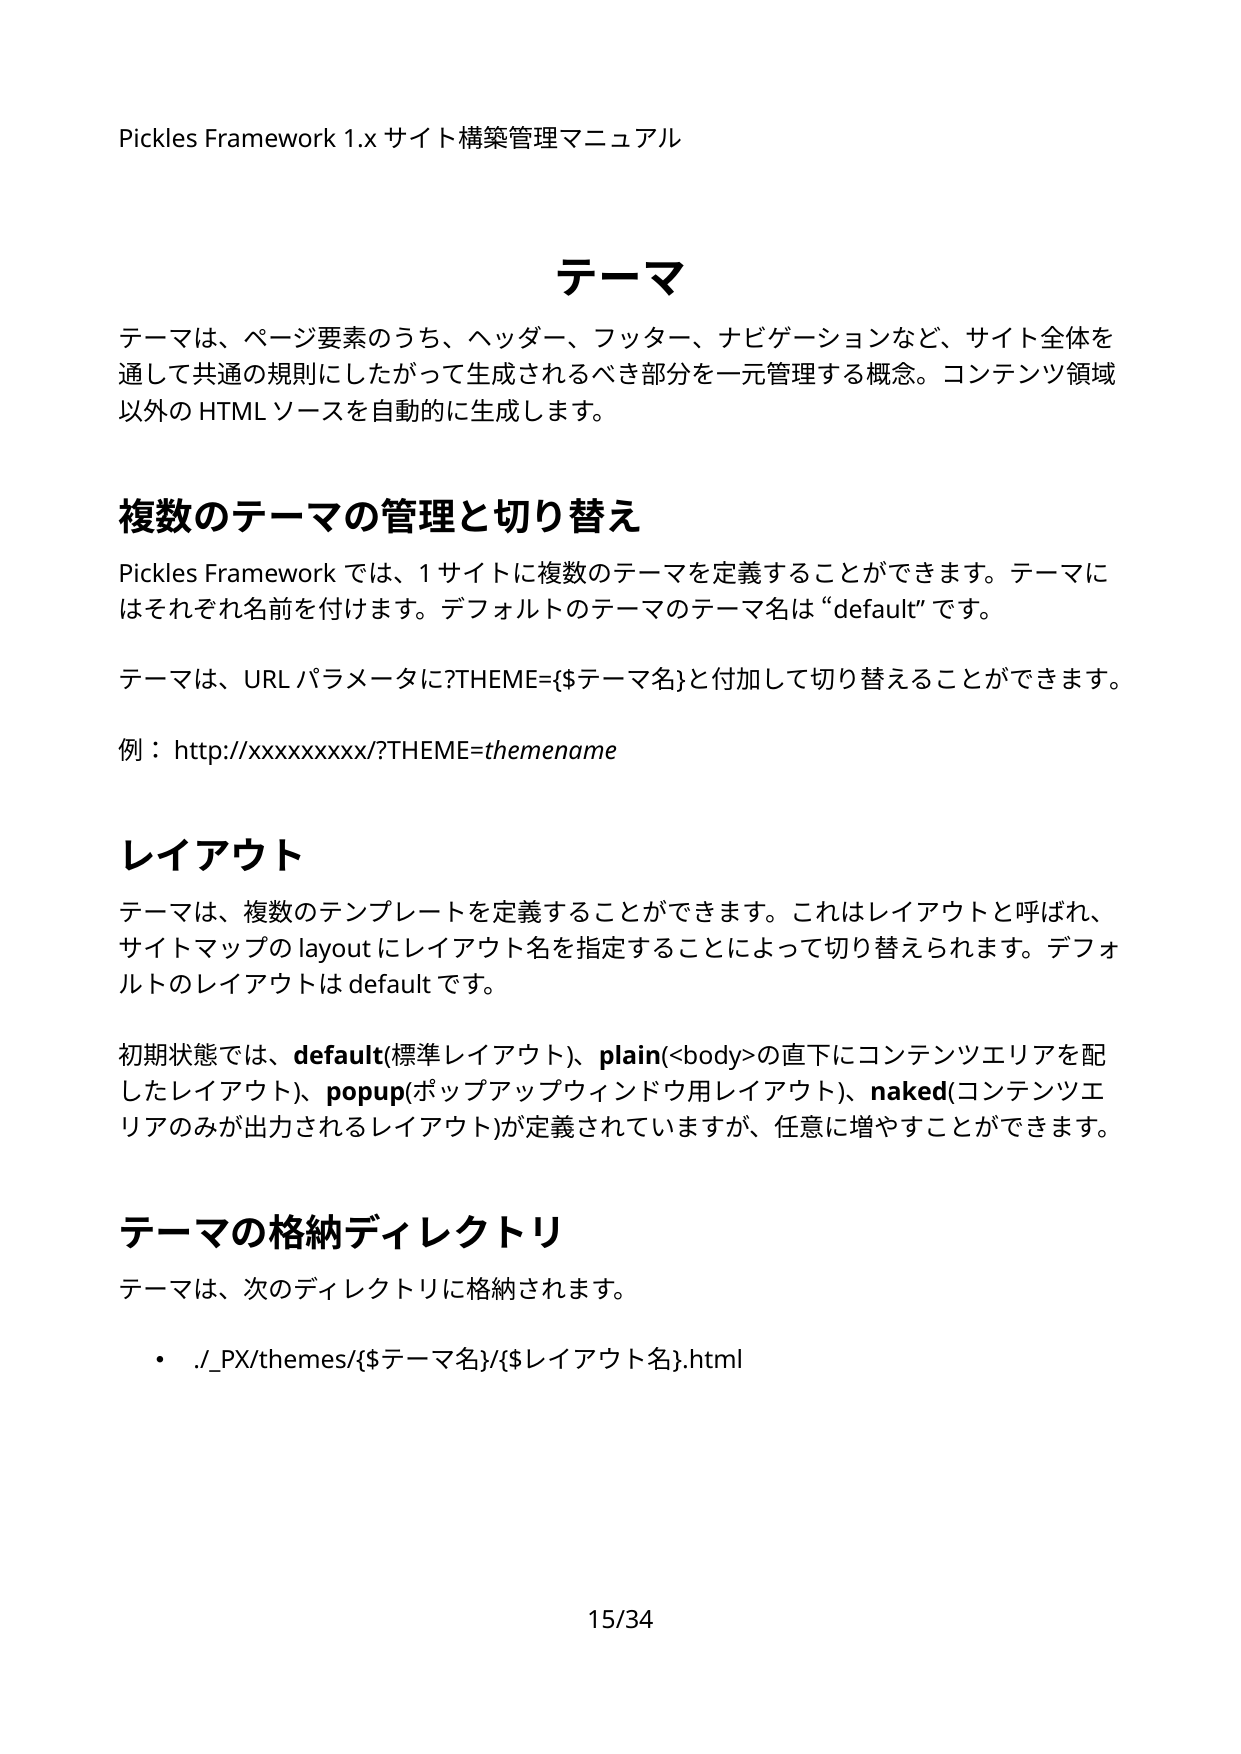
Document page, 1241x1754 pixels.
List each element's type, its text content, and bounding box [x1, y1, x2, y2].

text テーマは、ページ要素のうち、ヘッダー、フッター、ナビゲーションなど、サイト全体を通して共通の規則にしたがって生成されるべき部分を一元管理する概念。コンテンツ領域以外のHTMLソースを自動的に生成します。 [118, 319, 1122, 427]
text 初期状態では、default(標準レイアウト)、plain(<body>の直下にコンテンツエリアを配したレイアウト)、popup(ポップアップウィンドウ用レイアウト)、naked(コンテンツエリアのみが出力されるレイアウト)が定義されていますが、任意に増やすことができます。 [118, 1035, 1122, 1144]
subtitle テーマ [118, 243, 1122, 306]
subtitle 複数のテーマの管理と切り替え [118, 487, 1122, 541]
text テーマは、URLパラメータに?THEME={$テーマ名}と付加して切り替えることができます。 [118, 660, 1122, 696]
list ./_PX/themes/{$テーマ名}/{$レイアウト名}.html [156, 1340, 1122, 1376]
text Pickles Framework では、1サイトに複数のテーマを定義することができます。テーマにはそれぞれ名前を付けます。デフォルトのテーマのテーマ名は “default” です。 [118, 553, 1122, 626]
text テーマは、次のディレクトリに格納されます。 [118, 1270, 1122, 1306]
subtitle テーマの格納ディレクトリ [118, 1203, 1122, 1257]
text テーマは、複数のテンプレートを定義することができます。これはレイアウトと呼ばれ、サイトマップのlayoutにレイアウト名を指定することによって切り替えられます。デフォルトのレイアウトはdefaultです。 [118, 892, 1122, 1001]
text 例： http://xxxxxxxxx/?THEME=themename [118, 730, 1122, 766]
subtitle レイアウト [118, 826, 1122, 880]
